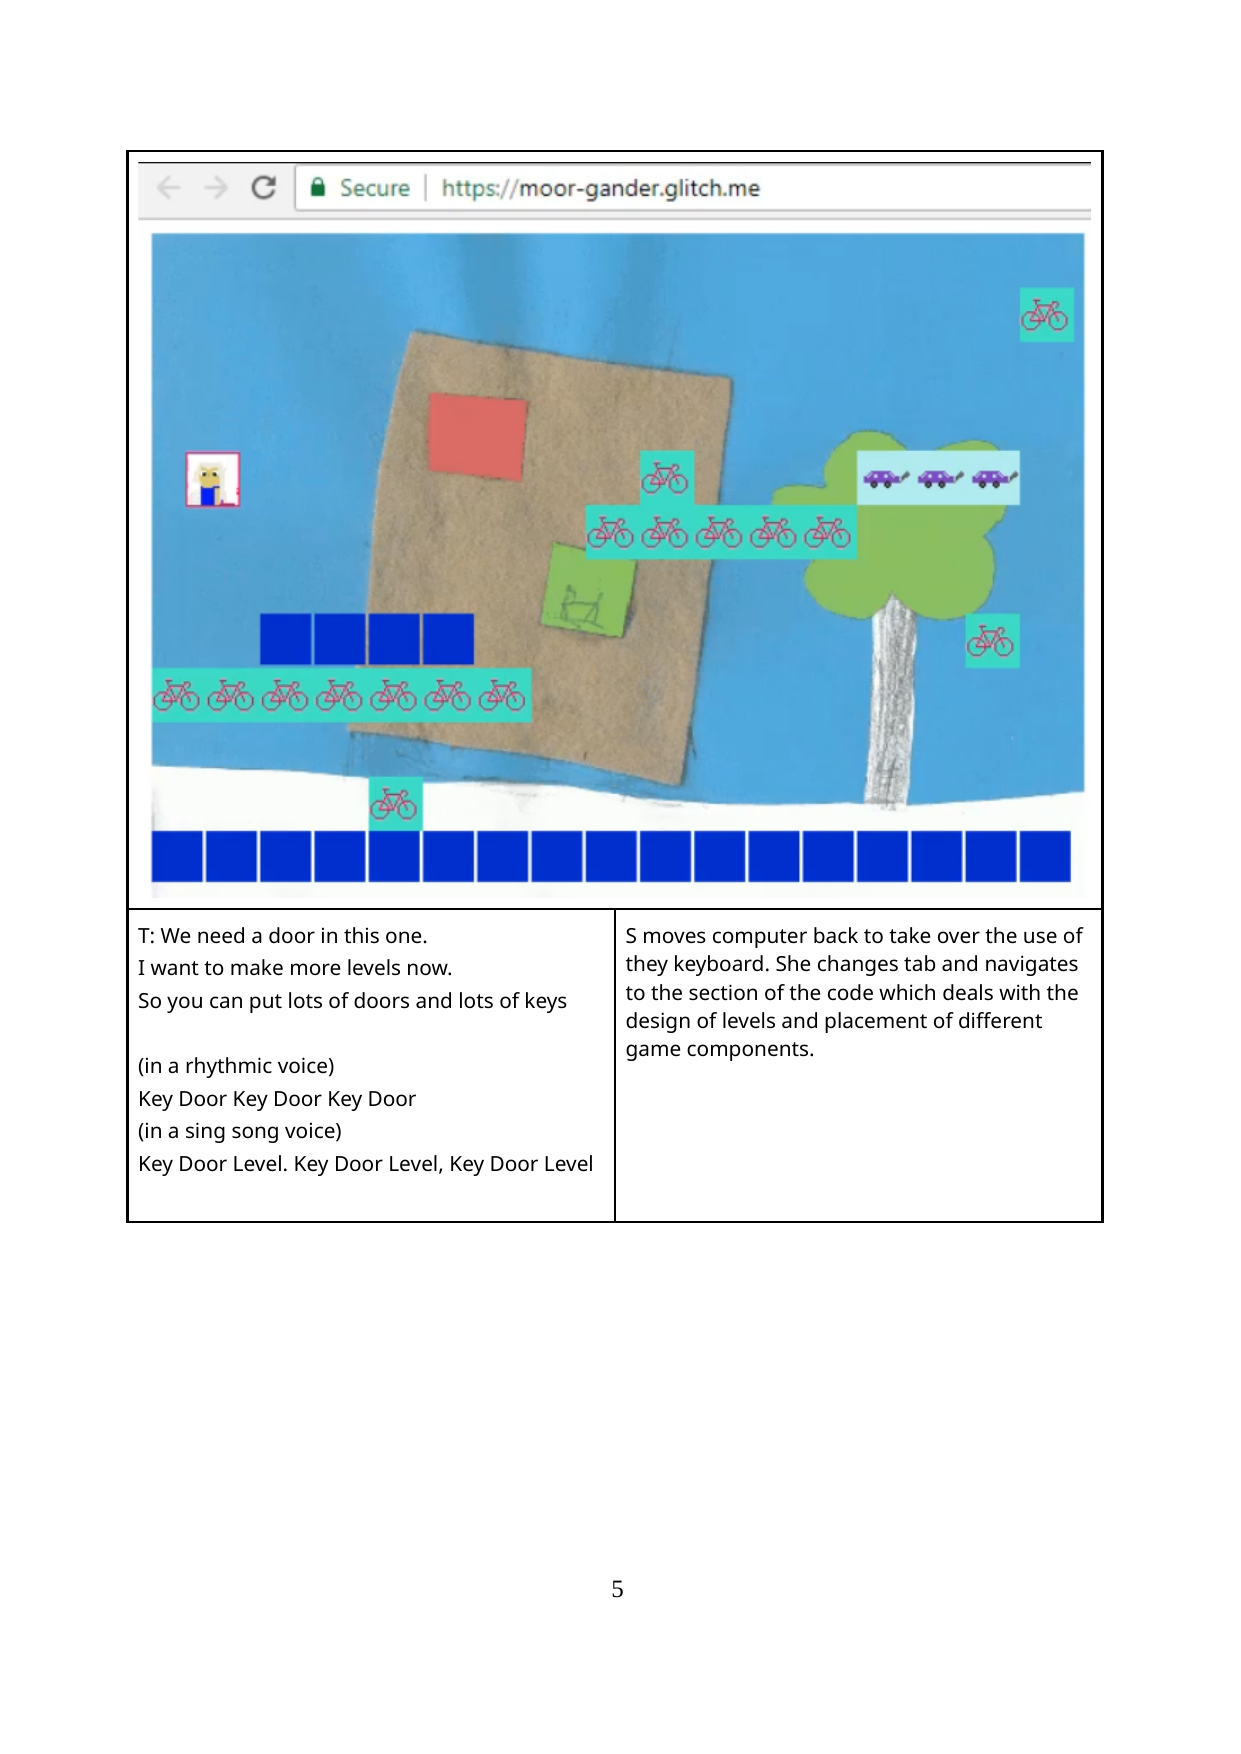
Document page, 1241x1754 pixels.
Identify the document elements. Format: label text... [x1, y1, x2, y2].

table_cell T: We need a door in this one. I want to make more levels now. So you can put lots of doors and lots of keys (in a rhythmic voice) Key Door Key Door Key Door (in a sing song voice) Key Door Level. Key Door Level, Key Door Level [129, 910, 614, 1221]
table_cell [129, 152, 1101, 908]
table_cell S moves computer back to take over the use of they keyboard. She changes tab and navigates to the section of the code which deals with the design of levels and placement of different game components. [616, 910, 1101, 1221]
picture [137, 162, 1091, 898]
